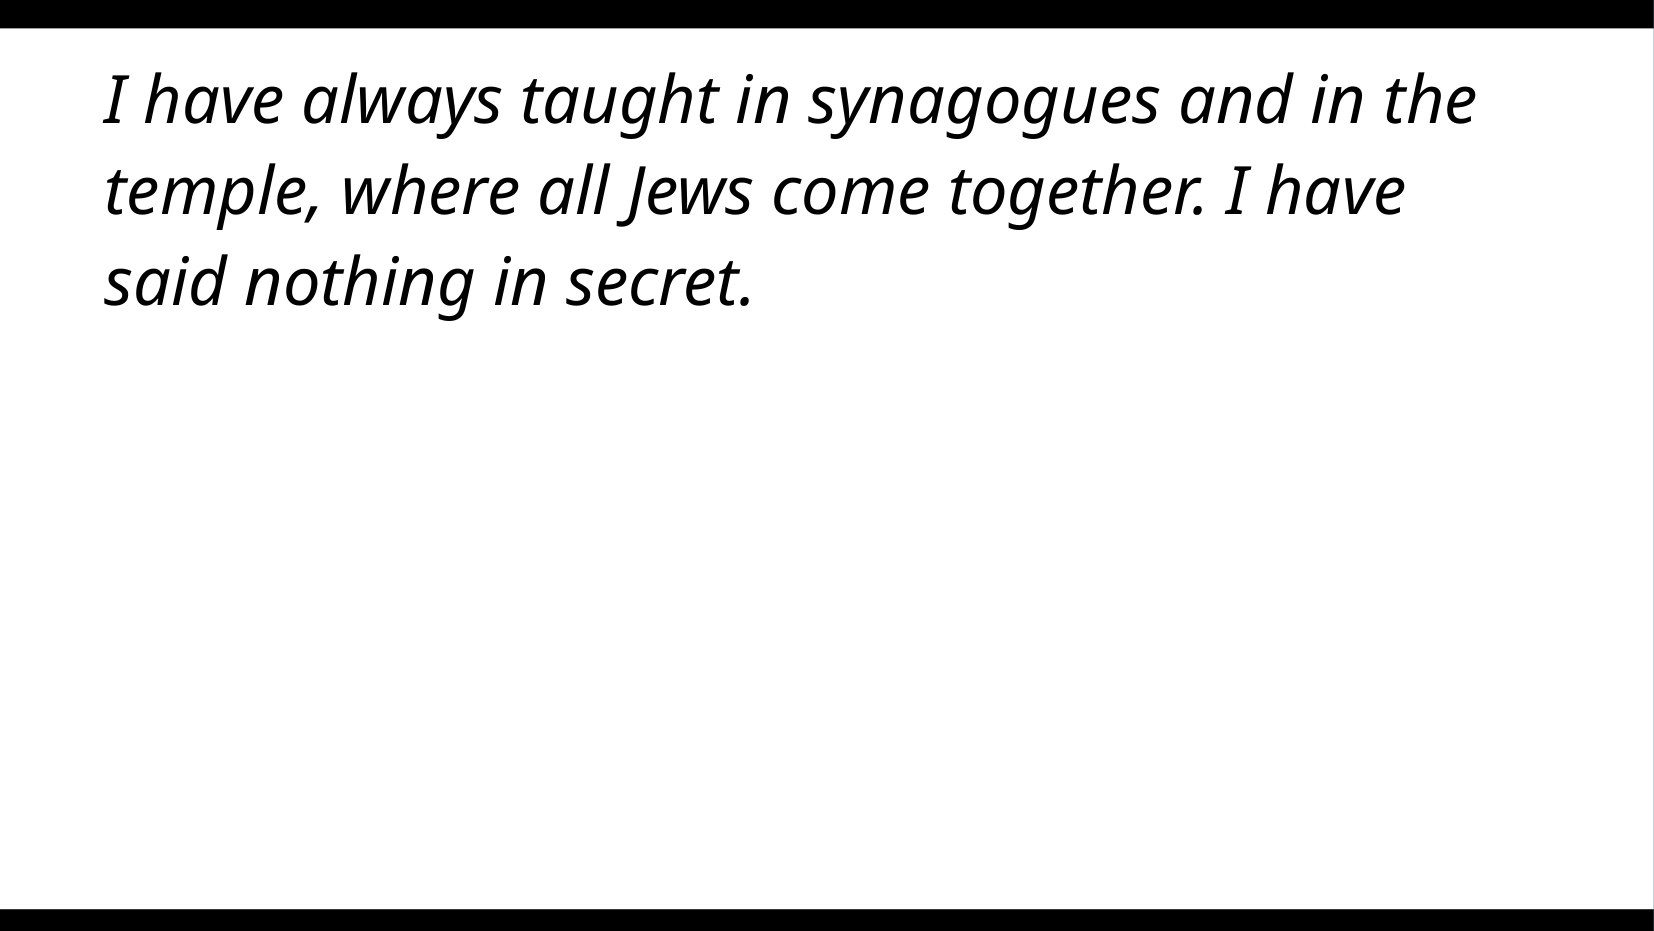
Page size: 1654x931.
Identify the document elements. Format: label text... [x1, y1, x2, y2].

text_box I have always taught in synagogues and in the temple, where all Jews come together. I have said nothing in secret. [90, 45, 1561, 327]
picture [0, 0, 1654, 931]
